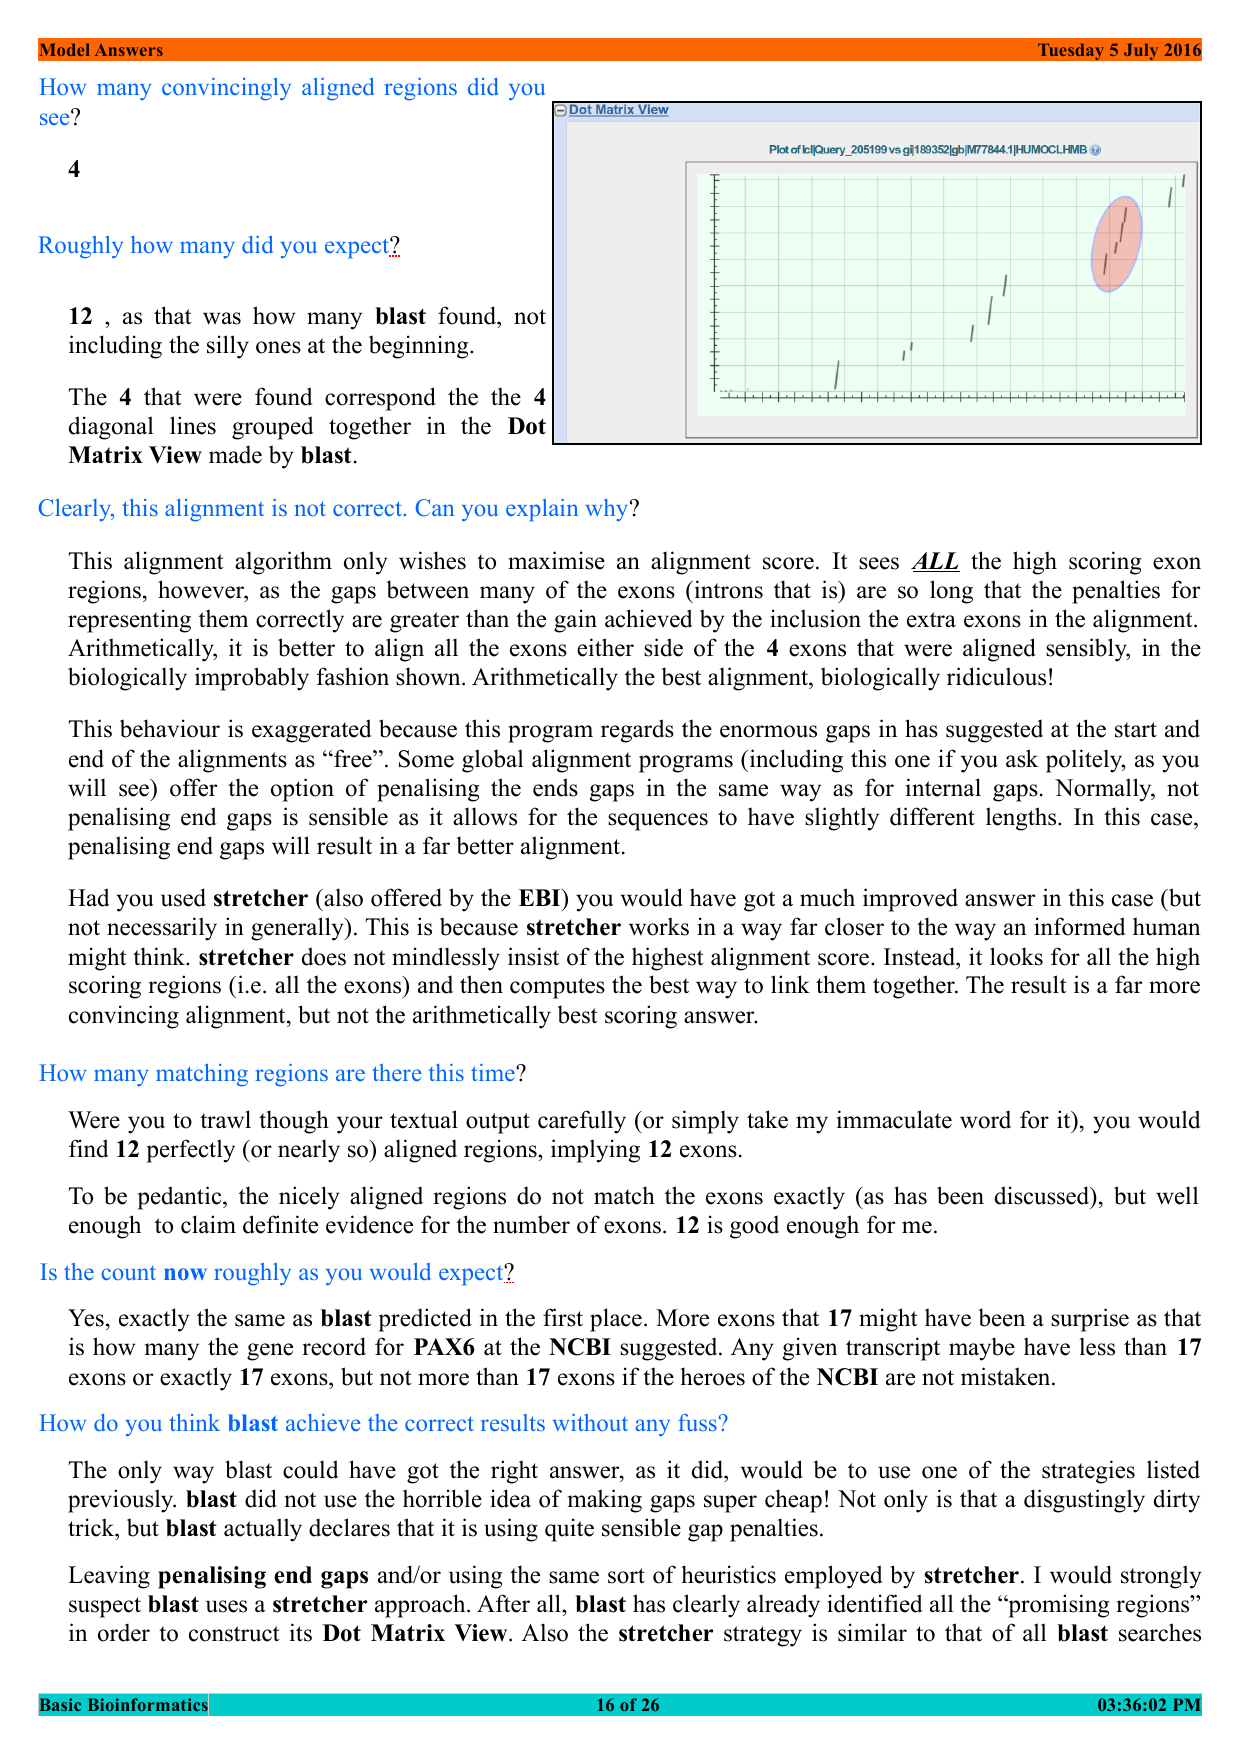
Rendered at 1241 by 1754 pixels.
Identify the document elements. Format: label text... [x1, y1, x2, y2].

text Roughly how many did you expect? [38, 230, 552, 259]
text Yes, exactly the same as blast predicted in the first place. More exons that 17 might have been a surprise as that is how many the gene record for PAX6 at the NCBI suggested. Any given transcript maybe have less than 17 exons or exactly 17 exons, but not more than 17 exons if the heroes of the NCBI are not mistaken. [68, 1303, 1202, 1390]
text This alignment algorithm only wishes to maximise an alignment score. It sees ALL the high scoring exon regions, however, as the gaps between many of the exons (introns that is) are so long that the penalties for representing them correctly are greater than the gain achieved by the inclusion the extra exons in the alignment. Arithmetically, it is better to align all the exons either side of the 4 exons that were aligned sensibly, in the biologically improbably fashion shown. Arithmetically the best alignment, biologically ridiculous! [68, 546, 1202, 691]
text 4 [68, 154, 552, 183]
text To be pedantic, the nicely aligned regions do not match the exons exactly (as has been discussed), but well enough to claim definite evidence for the number of exons. 12 is good enough for me. [68, 1181, 1202, 1239]
text Is the count now roughly as you would expect? [39, 1256, 1202, 1286]
text Had you used stretcher (also offered by the EBI) you would have got a much improved answer in this case (but not necessarily in generally). This is because stretcher works in a way far closer to the way an informed human might think. stretcher does not mindlessly insist of the highest alignment score. Instead, it looks for all the high scoring regions (i.e. all the exons) and then computes the best way to link them together. The result is a far more convincing alignment, but not the arithmetically best scoring answer. [68, 883, 1202, 1028]
text The 4 that were found correspond the the 4 diagonal lines grouped together in the Dot Matrix View made by blast. [68, 382, 1202, 469]
text Were you to trawl though your textual output carefully (or simply take my immaculate word for it), you would find 12 perfectly (or nearly so) aligned regions, implying 12 exons. [68, 1105, 1202, 1163]
text How many matching regions are there this time? [38, 1058, 1202, 1087]
text How do you think blast achieve the correct results without any fuss? [38, 1408, 1202, 1437]
text This behaviour is exaggerated because this program regards the enormous gaps in has suggested at the start and end of the alignments as “free”. Some global alignment programs (including this one if you ask politely, as you will see) offer the option of penalising the ends gaps in the same way as for internal gaps. Normally, not penalising end gaps is sensible as it allows for the sequences to have slightly different lengths. In this case, penalising end gaps will result in a far better alignment. [68, 714, 1202, 860]
text The only way blast could have got the right answer, as it did, would be to use one of the strategies listed previously. blast did not use the horrible idea of making gaps super cheap! Not only is that a disgustingly dirty trick, but blast actually declares that it is using quite sensible gap penalties. [68, 1455, 1202, 1542]
text How many convincingly aligned regions did you see? [38, 72, 1202, 130]
text Leaving penalising end gaps and/or using the same sort of heuristics employed by stretcher. I would strongly suspect blast uses a stretcher approach. After all, blast has clearly already identified all the “promising regions” in order to construct its Dot Matrix View. Also the stretcher strategy is similar to that of all blast searches [68, 1560, 1202, 1647]
picture [554, 103, 1200, 443]
text 12 , as that was how many blast found, not including the silly ones at the beginning. [68, 301, 552, 359]
text Clearly, this alignment is not correct. Can you explain why? [38, 493, 1202, 522]
